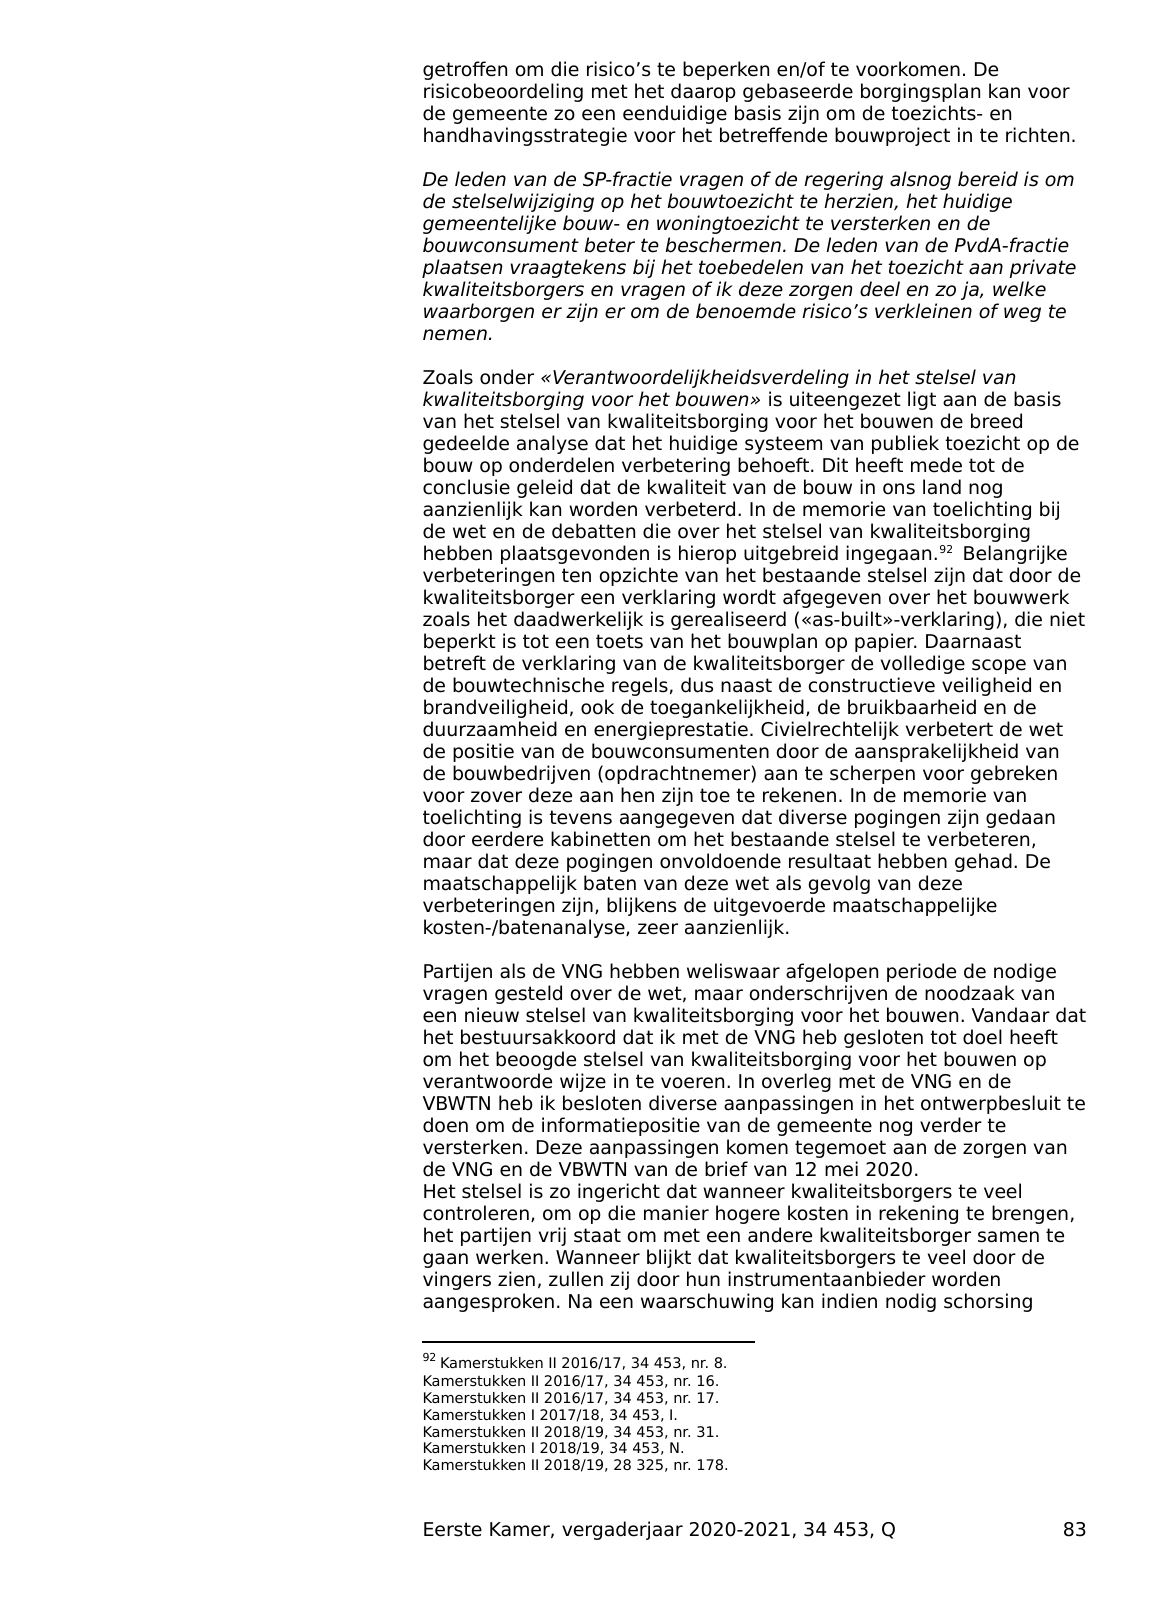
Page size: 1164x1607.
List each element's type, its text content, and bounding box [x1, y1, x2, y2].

text Kamerstukken II 2016/17, 34 453, nr. 8. [422, 1351, 1087, 1373]
text Kamerstukken II 2016/17, 34 453, nr. 16. [422, 1373, 1087, 1390]
text Kamerstukken II 2018/19, 28 325, nr. 178. [422, 1457, 1087, 1474]
text getroffen om die risico’s te beperken en/of te voorkomen. De risicobeoordeling met het daarop gebaseerde borgingsplan kan voor de gemeente zo een eenduidige basis zijn om de toezichts- en handhavingsstrategie voor het betreffende bouwproject in te richten. [422, 59, 1087, 147]
text Partijen als de VNG hebben weliswaar afgelopen periode de nodige vragen gesteld over de wet, maar onderschrijven de noodzaak van een nieuw stelsel van kwaliteitsborging voor het bouwen. Vandaar dat het bestuursakkoord dat ik met de VNG heb gesloten tot doel heeft om het beoogde stelsel van kwaliteitsborging voor het bouwen op verantwoorde wijze in te voeren. In overleg met de VNG en de VBWTN heb ik besloten diverse aanpassingen in het ontwerpbesluit te doen om de informatiepositie van de gemeente nog verder te versterken. Deze aanpassingen komen tegemoet aan de zorgen van de VNG en de VBWTN van de brief van 12 mei 2020. [422, 961, 1087, 1181]
text Kamerstukken I 2017/18, 34 453, I. [422, 1407, 1087, 1424]
text Kamerstukken I 2018/19, 34 453, N. [422, 1441, 1087, 1457]
text Zoals onder «Verantwoordelijkheidsverdeling in het stelsel van kwaliteitsborging voor het bouwen» is uiteengezet ligt aan de basis van het stelsel van kwaliteitsborging voor het bouwen de breed gedeelde analyse dat het huidige systeem van publiek toezicht op de bouw op onderdelen verbetering behoeft. Dit heeft mede tot de conclusie geleid dat de kwaliteit van de bouw in ons land nog aanzienlijk kan worden verbeterd. In de memorie van toelichting bij de wet en de debatten die over het stelsel van kwaliteitsborging hebben plaatsgevonden is hierop uitgebreid ingegaan. Belangrijke verbeteringen ten opzichte van het bestaande stelsel zijn dat door de kwaliteitsborger een verklaring wordt afgegeven over het bouwwerk zoals het daadwerkelijk is gerealiseerd («as-built»-verklaring), die niet beperkt is tot een toets van het bouwplan op papier. Daarnaast betreft de verklaring van de kwaliteitsborger de volledige scope van de bouwtechnische regels, dus naast de constructieve veiligheid en brandveiligheid, ook de toegankelijkheid, de bruikbaarheid en de duurzaamheid en energieprestatie. Civielrechtelijk verbetert de wet de positie van de bouwconsumenten door de aansprakelijkheid van de bouwbedrijven (opdrachtnemer) aan te scherpen voor gebreken voor zover deze aan hen zijn toe te rekenen. In de memorie van toelichting is tevens aangegeven dat diverse pogingen zijn gedaan door eerdere kabinetten om het bestaande stelsel te verbeteren, maar dat deze pogingen onvoldoende resultaat hebben gehad. De maatschappelijk baten van deze wet als gevolg van deze verbeteringen zijn, blijkens de uitgevoerde maatschappelijke kosten-/batenanalyse, zeer aanzienlijk. [422, 367, 1087, 939]
text Kamerstukken II 2016/17, 34 453, nr. 17. [422, 1390, 1087, 1407]
text Kamerstukken II 2018/19, 34 453, nr. 31. [422, 1424, 1087, 1441]
text De leden van de SP-fractie vragen of de regering alsnog bereid is om de stelselwijziging op het bouwtoezicht te herzien, het huidige gemeentelijke bouw- en woningtoezicht te versterken en de bouwconsument beter te beschermen. De leden van de PvdA-fractie plaatsen vraagtekens bij het toebedelen van het toezicht aan private kwaliteitsborgers en vragen of ik deze zorgen deel en zo ja, welke waarborgen er zijn er om de benoemde risico’s verkleinen of weg te nemen. [422, 169, 1087, 345]
text Het stelsel is zo ingericht dat wanneer kwaliteitsborgers te veel controleren, om op die manier hogere kosten in rekening te brengen, het partijen vrij staat om met een andere kwaliteitsborger samen te gaan werken. Wanneer blijkt dat kwaliteitsborgers te veel door de vingers zien, zullen zij door hun instrumentaanbieder worden aangesproken. Na een waarschuwing kan indien nodig schorsing [422, 1181, 1087, 1312]
